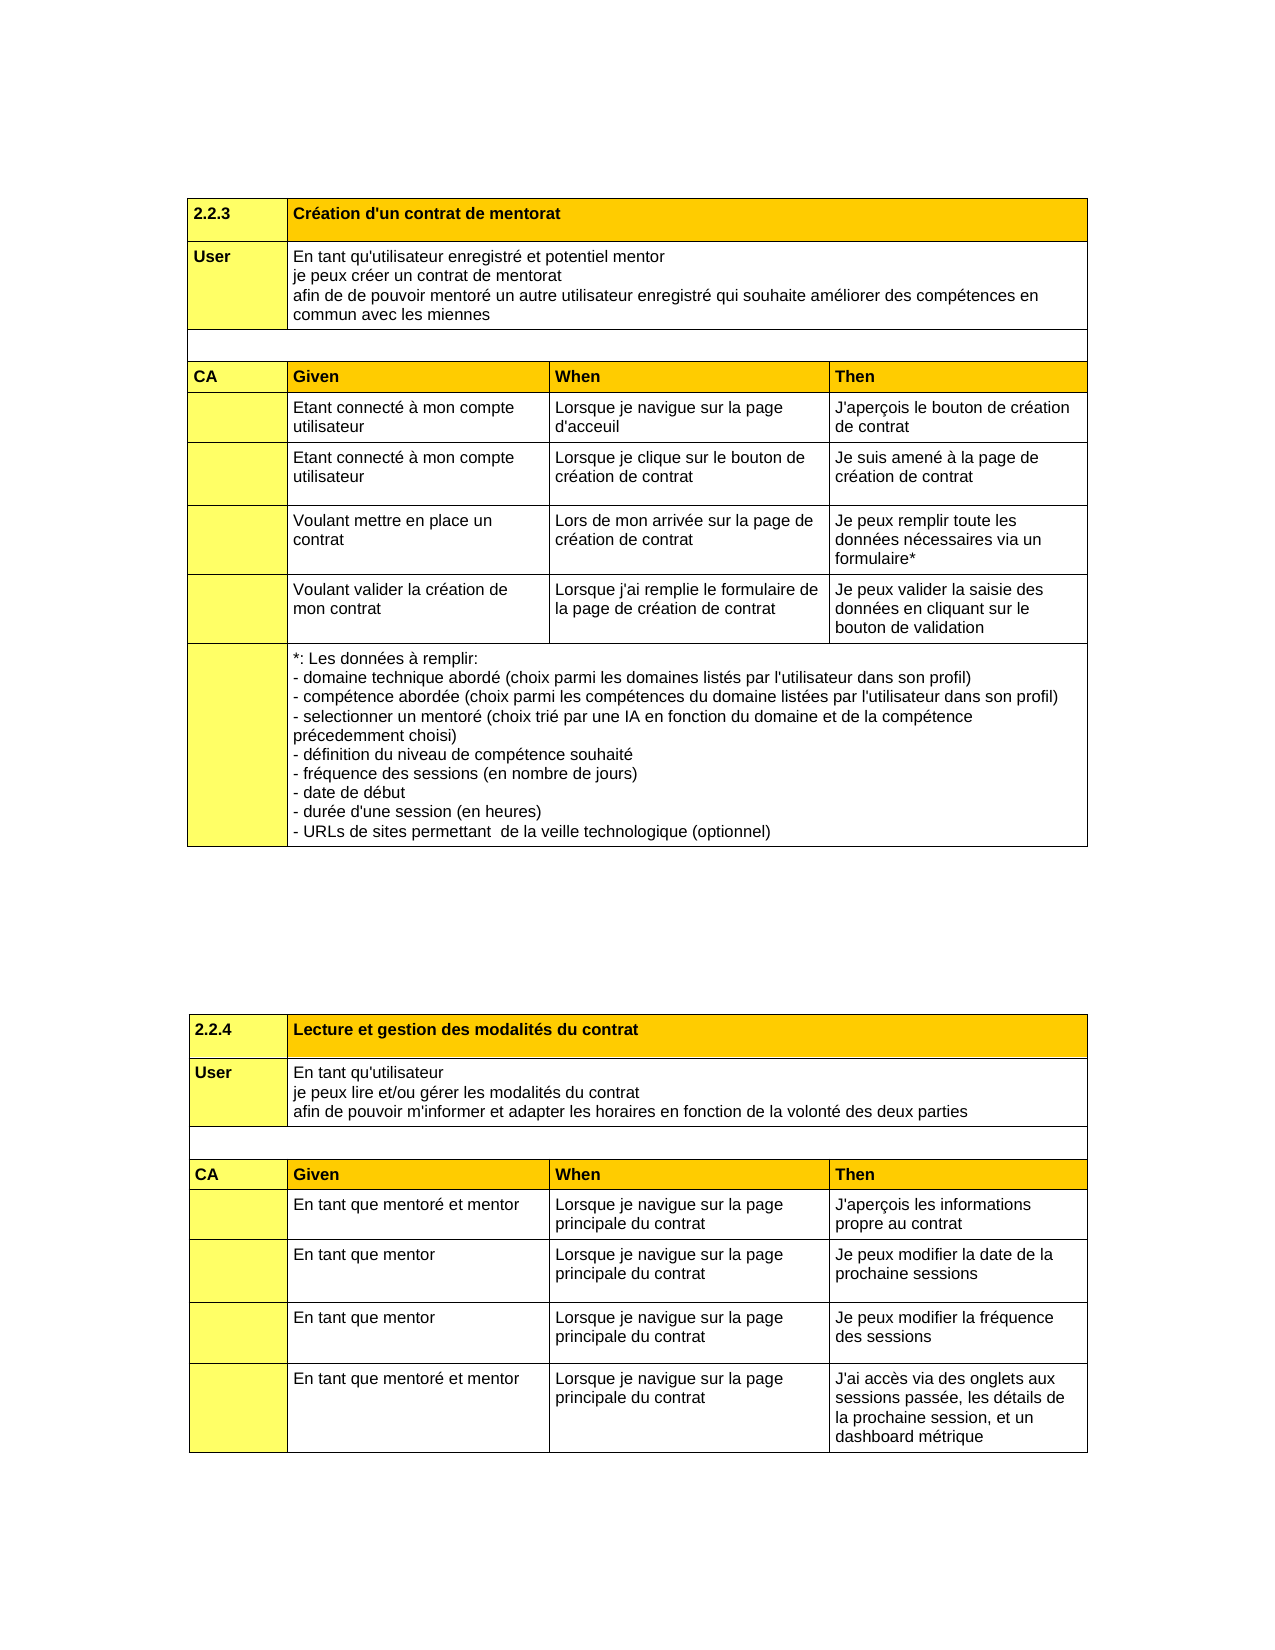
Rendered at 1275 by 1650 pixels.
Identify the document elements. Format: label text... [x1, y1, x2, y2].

table_cell *: Les données à remplir: - domaine technique abordé (choix parmi les domaines listés par l'utilisateur dans son profil) - compétence abordée (choix parmi les compétences du domaine listées par l'utilisateur dans son profil) - selectionner un mentoré (choix trié par une IA en fonction du domaine et de la compétence précedemment choisi) - définition du niveau de compétence souhaité - fréquence des sessions (en nombre de jours) - date de début - durée d'une session (en heures) - URLs de sites permettant de la veille technologique (optionnel) [288, 644, 1087, 846]
table_cell Voulant mettre en place un contrat [288, 506, 549, 574]
table_cell En tant que mentor [288, 1303, 549, 1363]
table_cell CA [188, 362, 287, 392]
table_cell Etant connecté à mon compte utilisateur [288, 393, 549, 442]
table_cell Then [830, 1160, 1087, 1189]
table_cell Lors de mon arrivée sur la page de création de contrat [550, 506, 829, 574]
table_cell Je peux valider la saisie des données en cliquant sur le bouton de validation [830, 575, 1087, 643]
table_cell [190, 1127, 1087, 1158]
table_cell En tant que mentor [288, 1240, 549, 1302]
table_cell [188, 330, 1087, 361]
table_cell User [190, 1059, 287, 1126]
table_cell Then [830, 362, 1087, 392]
table_cell En tant que mentoré et mentor [288, 1364, 549, 1452]
table_cell Voulant valider la création de mon contrat [288, 575, 549, 643]
table_cell [188, 575, 287, 643]
table_cell When [550, 362, 829, 392]
table_cell Given [288, 362, 549, 392]
table_cell J'ai accès via des onglets aux sessions passée, les détails de la prochaine session, et un dashboard métrique [830, 1364, 1087, 1452]
table_cell Lorsque je navigue sur la page principale du contrat [550, 1364, 829, 1452]
table_header 2.2.4 [190, 1015, 287, 1057]
table_cell En tant qu'utilisateur je peux lire et/ou gérer les modalités du contrat afin de pouvoir m'informer et adapter les horaires en fonction de la volonté des deux parties [288, 1059, 1087, 1126]
table_header 2.2.3 [188, 199, 287, 241]
table_cell Lorsque je clique sur le bouton de création de contrat [550, 443, 829, 505]
table_header Création d'un contrat de mentorat [288, 199, 1087, 241]
table_cell Etant connecté à mon compte utilisateur [288, 443, 549, 505]
table_cell J'aperçois le bouton de création de contrat [830, 393, 1087, 442]
table_cell [188, 644, 287, 846]
table_cell Given [288, 1160, 549, 1189]
table_cell CA [190, 1160, 287, 1189]
table_cell Je peux remplir toute les données nécessaires via un formulaire* [830, 506, 1087, 574]
table_cell [188, 506, 287, 574]
table_header Lecture et gestion des modalités du contrat [288, 1015, 1087, 1057]
table_cell Lorsque je navigue sur la page principale du contrat [550, 1303, 829, 1363]
table_cell Je peux modifier la date de la prochaine sessions [830, 1240, 1087, 1302]
table_cell [190, 1240, 287, 1302]
table_cell When [550, 1160, 829, 1189]
table_cell [190, 1190, 287, 1239]
table_cell Lorsque je navigue sur la page principale du contrat [550, 1190, 829, 1239]
table_cell [190, 1364, 287, 1452]
table_cell User [188, 242, 287, 329]
table_cell J'aperçois les informations propre au contrat [830, 1190, 1087, 1239]
table_cell En tant qu'utilisateur enregistré et potentiel mentor je peux créer un contrat de mentorat afin de de pouvoir mentoré un autre utilisateur enregistré qui souhaite améliorer des compétences en commun avec les miennes [288, 242, 1087, 329]
table_cell Lorsque je navigue sur la page principale du contrat [550, 1240, 829, 1302]
table_cell Je peux modifier la fréquence des sessions [830, 1303, 1087, 1363]
table_cell [188, 443, 287, 505]
table_cell Je suis amené à la page de création de contrat [830, 443, 1087, 505]
table_cell Lorsque je navigue sur la page d'acceuil [550, 393, 829, 442]
table_cell [188, 393, 287, 442]
table_cell En tant que mentoré et mentor [288, 1190, 549, 1239]
table_cell [190, 1303, 287, 1363]
table_cell Lorsque j'ai remplie le formulaire de la page de création de contrat [550, 575, 829, 643]
